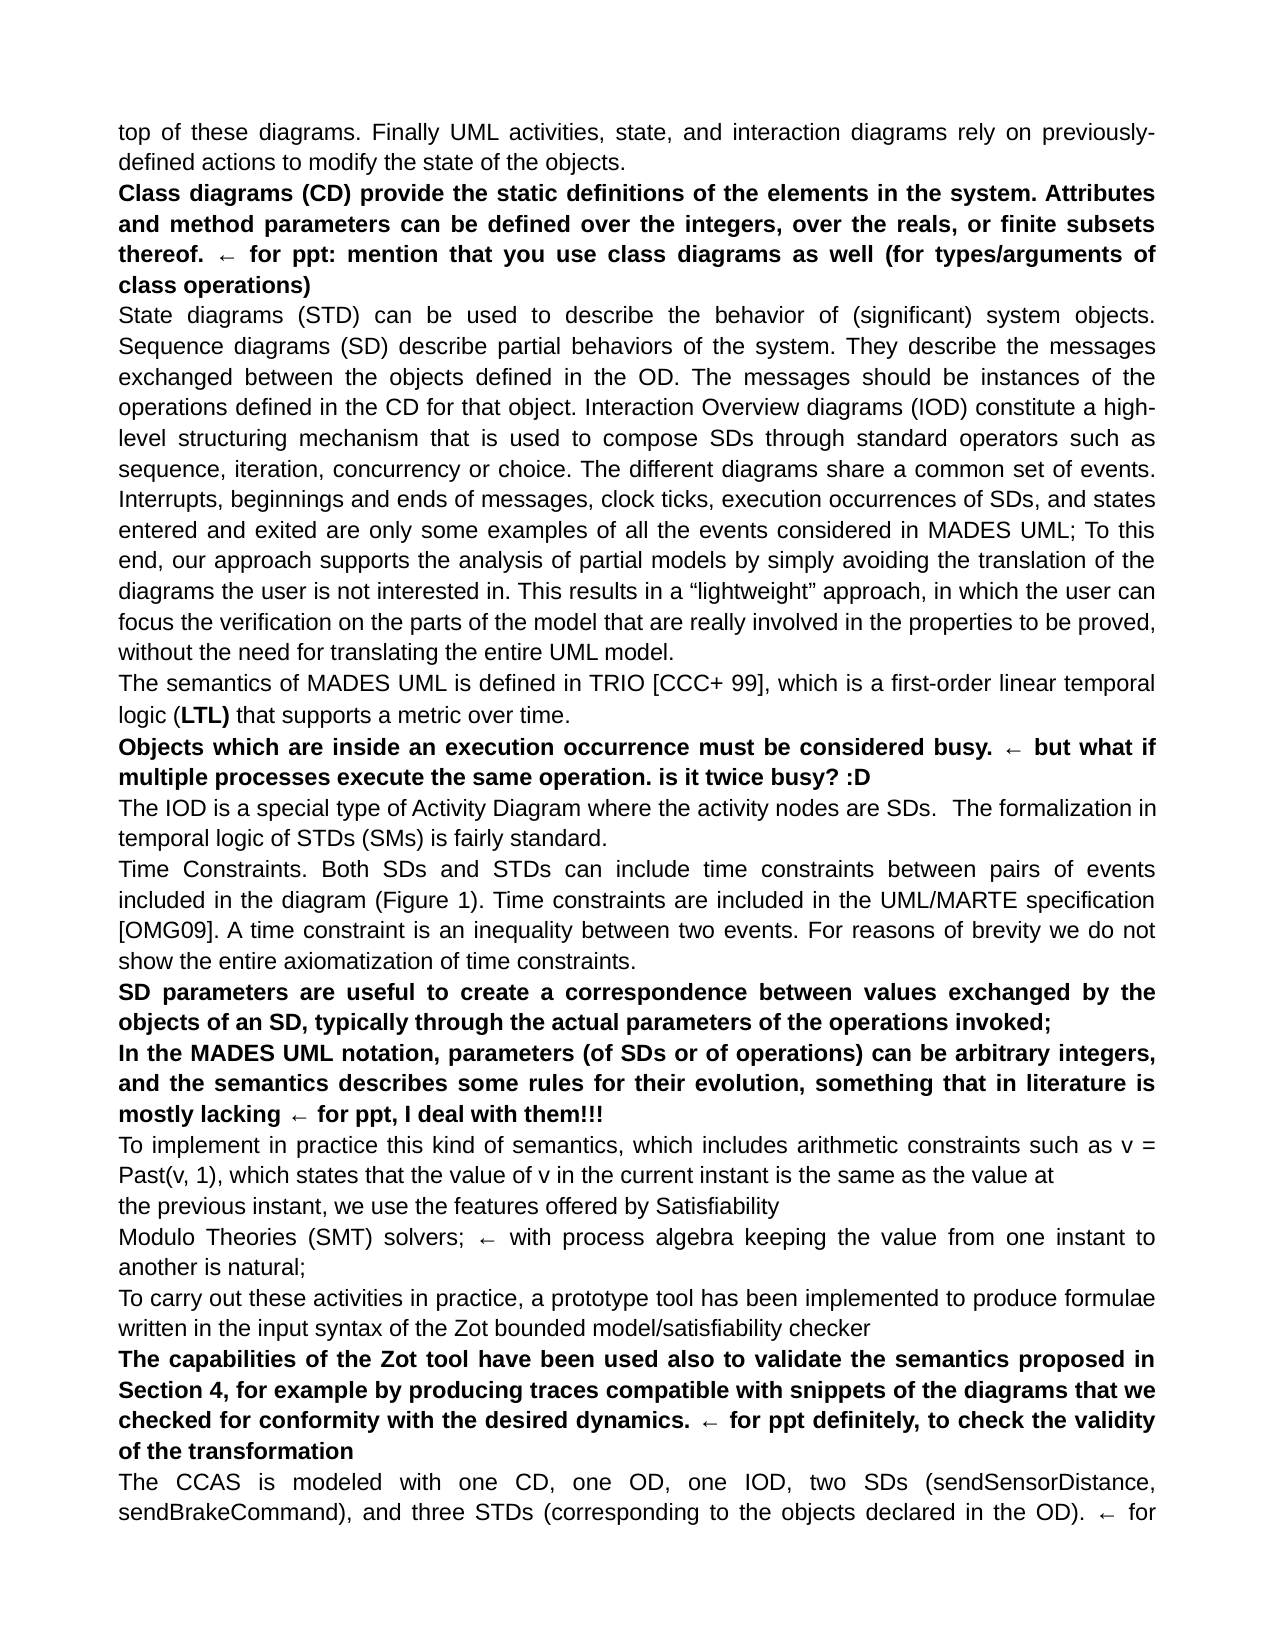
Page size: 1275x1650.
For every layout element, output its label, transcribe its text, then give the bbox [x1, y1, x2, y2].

text the previous instant, we use the features offered by Satisfiability [118, 1192, 1157, 1219]
text To carry out these activities in practice, a prototype tool has been implemented to produce formulae written in the input syntax of the Zot bounded model/satisfiability checker [118, 1284, 1157, 1342]
text SD parameters are useful to create a correspondence between values exchanged by the objects of an SD, typically through the actual parameters of the operations invoked; [118, 978, 1157, 1035]
text State diagrams (STD) can be used to describe the behavior of (significant) system objects. Sequence diagrams (SD) describe partial behaviors of the system. They describe the messages exchanged between the objects defined in the OD. The messages should be instances of the operations defined in the CD for that object. Interaction Overview diagrams (IOD) constitute a high-level structuring mechanism that is used to compose SDs through standard operators such as sequence, iteration, concurrency or choice. The different diagrams share a common set of events. Interrupts, beginnings and ends of messages, clock ticks, execution occurrences of SDs, and states entered and exited are only some examples of all the events considered in MADES UML; To this end, our approach supports the analysis of partial models by simply avoiding the translation of the diagrams the user is not interested in. This results in a “lightweight” approach, in which the user can focus the verification on the parts of the model that are really involved in the properties to be proved, without the need for translating the entire UML model. [118, 302, 1157, 666]
text In the MADES UML notation, parameters (of SDs or of operations) can be arbitrary integers, and the semantics describes some rules for their evolution, something that in literature is mostly lacking ← for ppt, I deal with them!!! [118, 1039, 1157, 1127]
text The IOD is a special type of Activity Diagram where the activity nodes are SDs. The formalization in temporal logic of STDs (SMs) is fairly standard. [118, 794, 1157, 852]
text The semantics of MADES UML is defined in TRIO [CCC+ 99], which is a first-order linear temporal logic (LTL) that supports a metric over time. [118, 669, 1157, 729]
text Modulo Theories (SMT) solvers; ← with process algebra keeping the value from one instant to another is natural; [118, 1223, 1157, 1280]
text The capabilities of the Zot tool have been used also to validate the semantics proposed in Section 4, for example by producing traces compatible with snippets of the diagrams that we checked for conformity with the desired dynamics. ← for ppt definitely, to check the validity of the transformation [118, 1345, 1157, 1464]
text Objects which are inside an execution occurrence must be considered busy. ← but what if multiple processes execute the same operation. is it twice busy? :D [118, 733, 1157, 790]
text Time Constraints. Both SDs and STDs can include time constraints between pairs of events included in the diagram (Figure 1). Time constraints are included in the UML/MARTE specification [OMG09]. A time constraint is an inequality between two events. For reasons of brevity we do not show the entire axiomatization of time constraints. [118, 855, 1157, 974]
text To implement in practice this kind of semantics, which includes arithmetic constraints such as v = Past(v, 1), which states that the value of v in the current instant is the same as the value at [118, 1131, 1157, 1188]
text top of these diagrams. Finally UML activities, state, and interaction diagrams rely on previously-defined actions to modify the state of the objects. [118, 118, 1157, 176]
text Class diagrams (CD) provide the static definitions of the elements in the system. Attributes and method parameters can be defined over the integers, over the reals, or finite subsets thereof. ← for ppt: mention that you use class diagrams as well (for types/arguments of class operations) [118, 179, 1157, 298]
text The CCAS is modeled with one CD, one OD, one IOD, two SDs (sendSensorDistance, sendBrakeCommand), and three STDs (corresponding to the objects declared in the OD). ← for [118, 1468, 1157, 1525]
